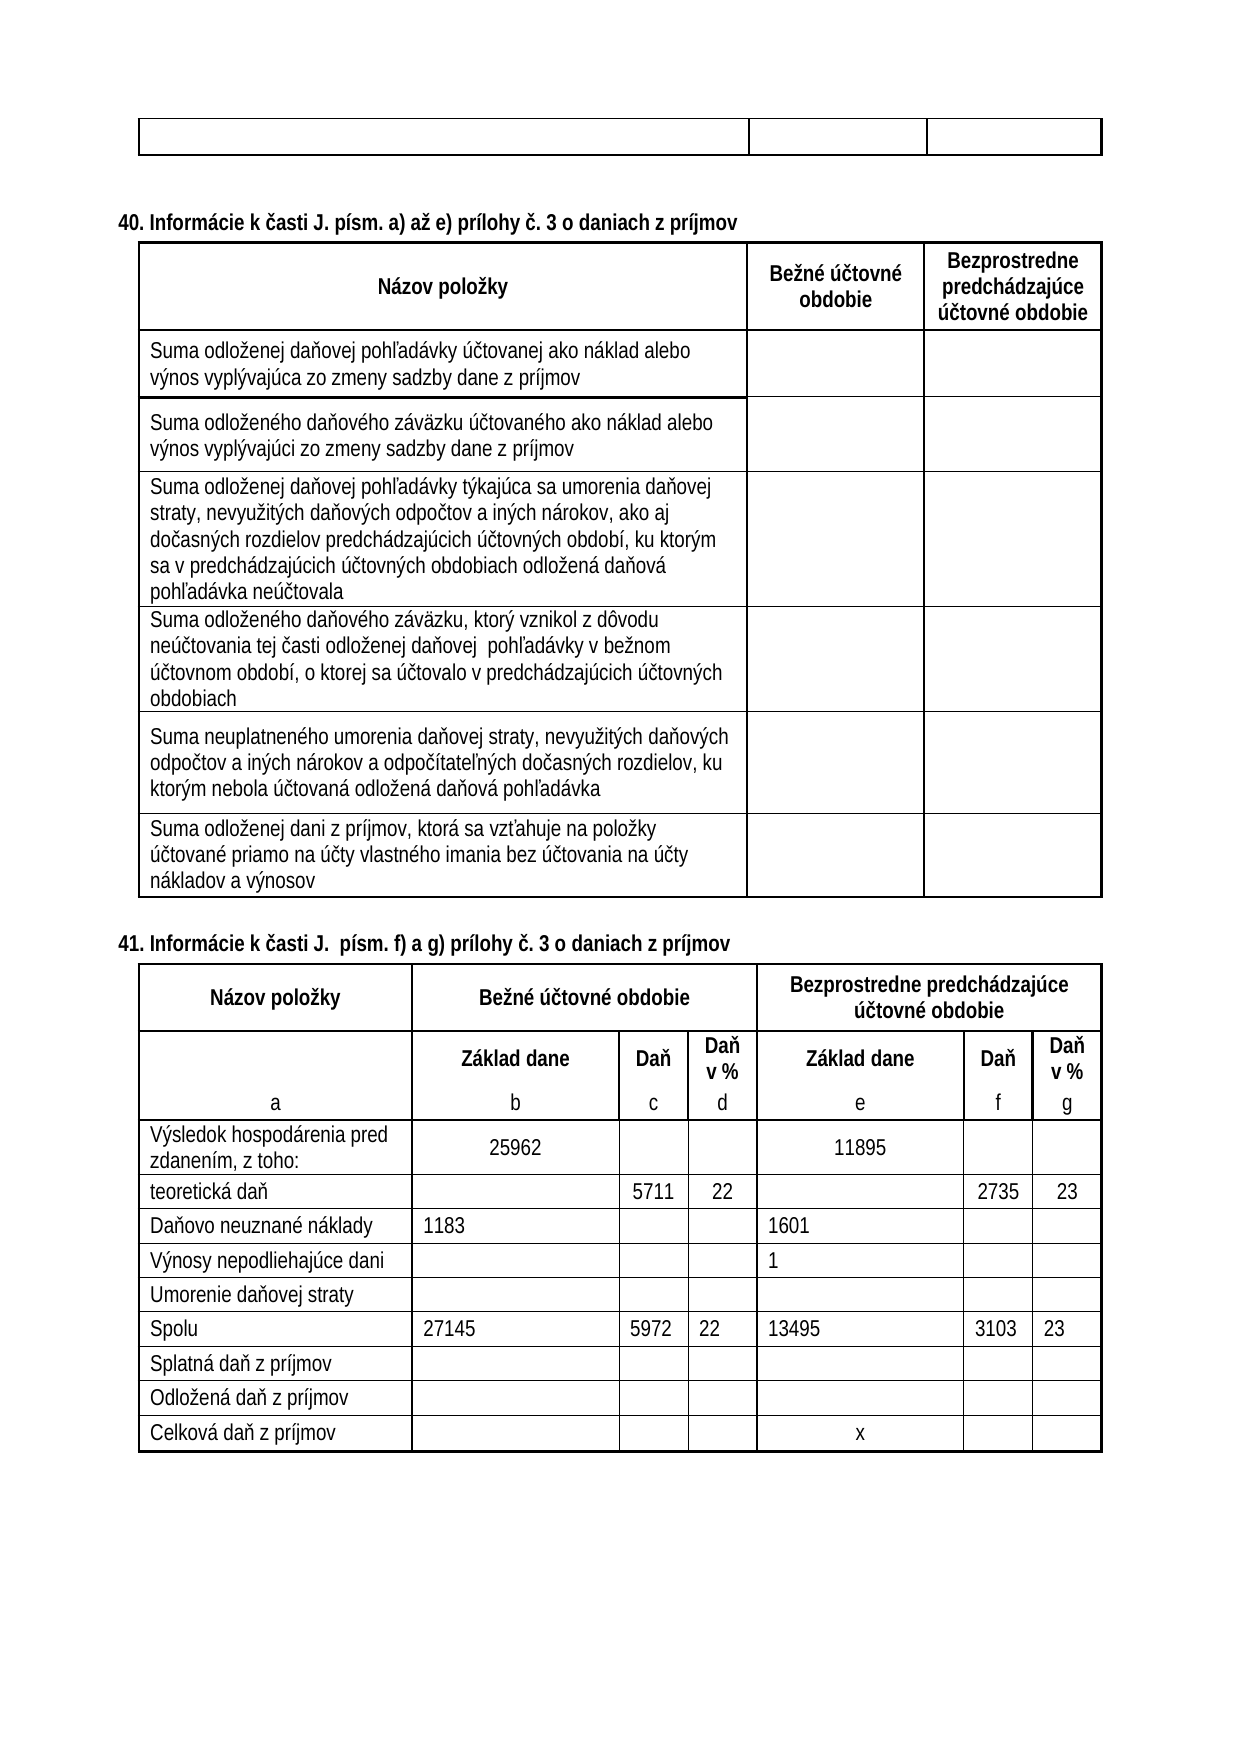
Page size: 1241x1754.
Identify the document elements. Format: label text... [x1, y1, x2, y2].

table_cell g [1034, 1085, 1100, 1119]
table_cell 22 [689, 1175, 756, 1208]
table_cell Suma odloženého daňového záväzku, ktorý vznikol z dôvodu neúčtovania tej časti odloženej daňovej pohľadávky v bežnom účtovnom období, o ktorej sa účtovalo v predchádzajúcich účtovných obdobiach [140, 607, 746, 711]
table_cell [413, 1244, 619, 1277]
table_cell [964, 1244, 1032, 1277]
table_cell [758, 1278, 963, 1311]
table_cell 23 [1033, 1312, 1100, 1346]
table_cell [748, 814, 923, 896]
table_header Bežné účtovné obdobie [748, 244, 923, 329]
table_cell Daň v % [689, 1032, 756, 1085]
table_cell 2735 [964, 1175, 1032, 1208]
table_cell [928, 119, 1100, 154]
table_cell [748, 472, 923, 606]
table_cell [689, 1209, 756, 1243]
table_cell Suma neuplatneného umorenia daňovej straty, nevyužitých daňových odpočtov a iných nárokov a odpočítateľných dočasných rozdielov, ku ktorým nebola účtovaná odložená daňová pohľadávka [140, 712, 746, 813]
table_cell [750, 119, 926, 154]
table_cell [925, 397, 1100, 471]
table_cell [1033, 1381, 1100, 1414]
table_cell [413, 1347, 619, 1380]
table_cell Suma odloženej daňovej pohľadávky týkajúca sa umorenia daňovej straty, nevyužitých daňových odpočtov a iných nárokov, ako aj dočasných rozdielov predchádzajúcich účtovných období, ku ktorým sa v predchádzajúcich účtovných obdobiach odložená daňová pohľadávka neúčtovala [140, 472, 746, 606]
table_cell Daň v % [1034, 1032, 1100, 1085]
text 40. Informácie k časti J. písm. a) až e) prílohy č. 3 o daniach z príjmov [118, 209, 1122, 235]
table_cell [964, 1278, 1032, 1311]
table_cell 25962 [413, 1121, 619, 1174]
table_cell [925, 712, 1100, 813]
table_cell 5711 [620, 1175, 688, 1208]
table_cell [413, 1278, 619, 1311]
table_cell e [758, 1085, 963, 1119]
table_header Názov položky [140, 244, 746, 329]
table_cell [1033, 1209, 1100, 1243]
table_cell 5972 [620, 1312, 688, 1346]
table_cell [964, 1416, 1032, 1450]
table_cell Splatná daň z príjmov [140, 1347, 411, 1380]
table_cell Odložená daň z príjmov [140, 1381, 411, 1414]
table_cell Výsledok hospodárenia pred zdanením, z toho: [140, 1121, 411, 1174]
table_cell [1033, 1416, 1100, 1450]
table_cell [689, 1347, 756, 1380]
table_cell [689, 1416, 756, 1450]
table_cell [758, 1347, 963, 1380]
table_cell [620, 1381, 688, 1414]
table_cell [964, 1381, 1032, 1414]
table_cell [413, 1381, 619, 1414]
table_cell [748, 331, 923, 396]
table_cell 13495 [758, 1312, 963, 1346]
table_cell 1601 [758, 1209, 963, 1243]
table_cell 1 [758, 1244, 963, 1277]
table_cell [925, 607, 1100, 711]
table_cell 11895 [758, 1121, 963, 1174]
table_cell Spolu [140, 1312, 411, 1346]
table_cell [620, 1209, 688, 1243]
table_cell b [413, 1085, 618, 1119]
table_cell 23 [1033, 1175, 1100, 1208]
table_cell d [689, 1085, 756, 1119]
table_cell [758, 1381, 963, 1414]
table_cell 3103 [964, 1312, 1032, 1346]
table_cell [748, 712, 923, 813]
table_cell [964, 1347, 1032, 1380]
table_cell Daň [620, 1032, 687, 1085]
table_cell teoretická daň [140, 1175, 411, 1208]
table_cell x [758, 1416, 963, 1450]
table_cell Daň [965, 1032, 1031, 1085]
table_cell 1183 [413, 1209, 619, 1243]
table_cell [689, 1121, 756, 1174]
table_header Názov položky [140, 965, 411, 1030]
table_header Bezprostredne predchádzajúce účtovné obdobie [925, 244, 1100, 329]
table_cell Suma odloženej daňovej pohľadávky účtovanej ako náklad alebo výnos vyplývajúca zo zmeny sadzby dane z príjmov [140, 331, 746, 396]
table_cell [413, 1416, 619, 1450]
table_cell [964, 1209, 1032, 1243]
table_cell [689, 1381, 756, 1414]
table_cell Daňovo neuznané náklady [140, 1209, 411, 1243]
table_cell Základ dane [413, 1032, 618, 1085]
table_cell Suma odloženého daňového záväzku účtovaného ako náklad alebo výnos vyplývajúci zo zmeny sadzby dane z príjmov [140, 399, 746, 471]
table_cell a [140, 1085, 411, 1119]
table_cell [1033, 1121, 1100, 1174]
table_cell [925, 331, 1100, 396]
table_cell Výnosy nepodliehajúce dani [140, 1244, 411, 1277]
table_cell [748, 397, 923, 471]
table_cell Suma odloženej dani z príjmov, ktorá sa vzťahuje na položky účtované priamo na účty vlastného imania bez účtovania na účty nákladov a výnosov [140, 814, 746, 896]
table_cell c [620, 1085, 687, 1119]
table_cell [748, 607, 923, 711]
table_cell [689, 1244, 756, 1277]
table_cell Celková daň z príjmov [140, 1416, 411, 1450]
table_cell Umorenie daňovej straty [140, 1278, 411, 1311]
table_header Bezprostredne predchádzajúce účtovné obdobie [758, 965, 1100, 1030]
table_cell [620, 1244, 688, 1277]
table_cell [758, 1175, 963, 1208]
table_cell [140, 1032, 411, 1085]
table_cell [620, 1347, 688, 1380]
table_cell Základ dane [758, 1032, 963, 1085]
table_cell [689, 1278, 756, 1311]
table_cell 22 [689, 1312, 756, 1346]
table_cell [620, 1121, 688, 1174]
table_cell [1033, 1278, 1100, 1311]
table_cell [140, 119, 748, 154]
table_cell [620, 1416, 688, 1450]
table_cell [1033, 1347, 1100, 1380]
text 41. Informácie k časti J. písm. f) a g) prílohy č. 3 o daniach z príjmov [118, 930, 1122, 957]
table_cell [1033, 1244, 1100, 1277]
table_cell 27145 [413, 1312, 619, 1346]
table_cell [964, 1121, 1032, 1174]
table_cell [620, 1278, 688, 1311]
table_header Bežné účtovné obdobie [413, 965, 756, 1030]
table_cell [413, 1175, 619, 1208]
table_cell [925, 472, 1100, 606]
table_cell f [965, 1085, 1031, 1119]
table_cell [925, 814, 1100, 896]
